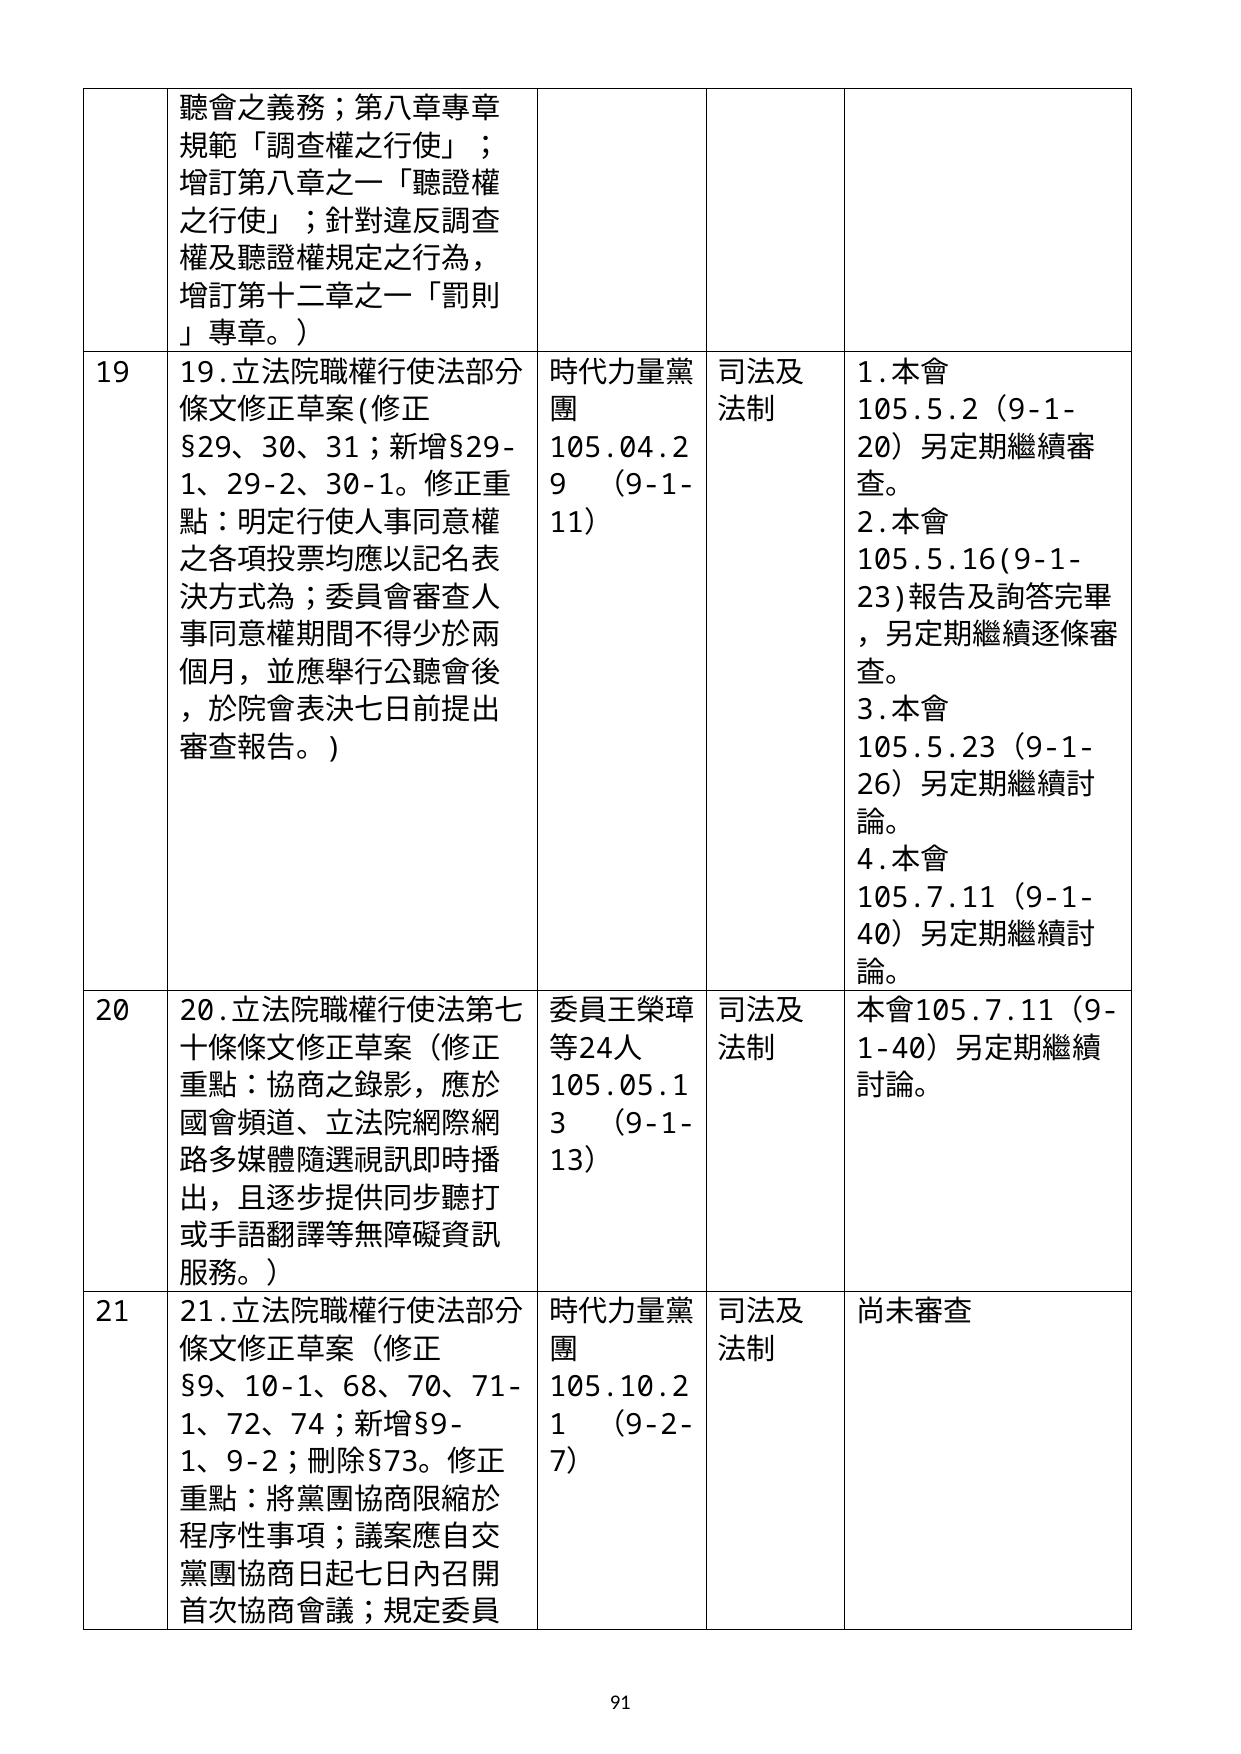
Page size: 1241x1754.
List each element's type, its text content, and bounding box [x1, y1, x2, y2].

table_cell 委員王榮璋等24人 105.05.13 （9-1-13） [538, 991, 706, 1291]
table_cell 司法及法制 [707, 1292, 844, 1629]
table_cell [538, 89, 706, 351]
table_cell 21 [84, 1292, 167, 1629]
table_cell 時代力量黨團 105.10.21 （9-2-7） [538, 1292, 706, 1629]
table_cell 19.立法院職權行使法部分條文修正草案(修正§29、30、31；新增§29-1、29-2、30-1。修正重點：明定行使人事同意權之各項投票均應以記名表決方式為；委員會審查人事同意權期間不得少於兩個月，並應舉行公聽會後，於院會表決七日前提出審查報告。) [168, 352, 537, 990]
table_cell [84, 89, 167, 351]
table_cell 本會105.7.11（9-1-40）另定期繼續討論。 [845, 991, 1131, 1291]
table_cell 20.立法院職權行使法第七十條條文修正草案（修正重點：協商之錄影，應於國會頻道、立法院網際網路多媒體隨選視訊即時播出，且逐步提供同步聽打或手語翻譯等無障礙資訊服務。） [168, 991, 537, 1291]
table_cell [707, 89, 844, 351]
table_cell [845, 89, 1131, 351]
table_cell 司法及法制 [707, 352, 844, 990]
table_cell 時代力量黨團 105.04.29 （9-1-11） [538, 352, 706, 990]
table_cell 尚未審查 [845, 1292, 1131, 1629]
table_cell 聽會之義務；第八章專章規範「調查權之行使」；增訂第八章之一「聽證權之行使」；針對違反調查權及聽證權規定之行為，增訂第十二章之一「罰則」專章。） [168, 89, 537, 351]
table_cell 21.立法院職權行使法部分條文修正草案（修正§9、10-1、68、70、71-1、72、74；新增§9-1、9-2；刪除§73。修正重點：將黨團協商限縮於程序性事項；議案應自交黨團協商日起七日內召開首次協商會議；規定委員 [168, 1292, 537, 1629]
table_cell 20 [84, 991, 167, 1291]
table_cell 19 [84, 352, 167, 990]
table_cell 司法及法制 [707, 991, 844, 1291]
table_cell 1.本會105.5.2（9-1-20）另定期繼續審查。 2.本會105.5.16(9-1-23)報告及詢答完畢，另定期繼續逐條審查。 3.本會105.5.23（9-1-26）另定期繼續討論。 4.本會105.7.11（9-1-40）另定期繼續討論。 [845, 352, 1131, 990]
